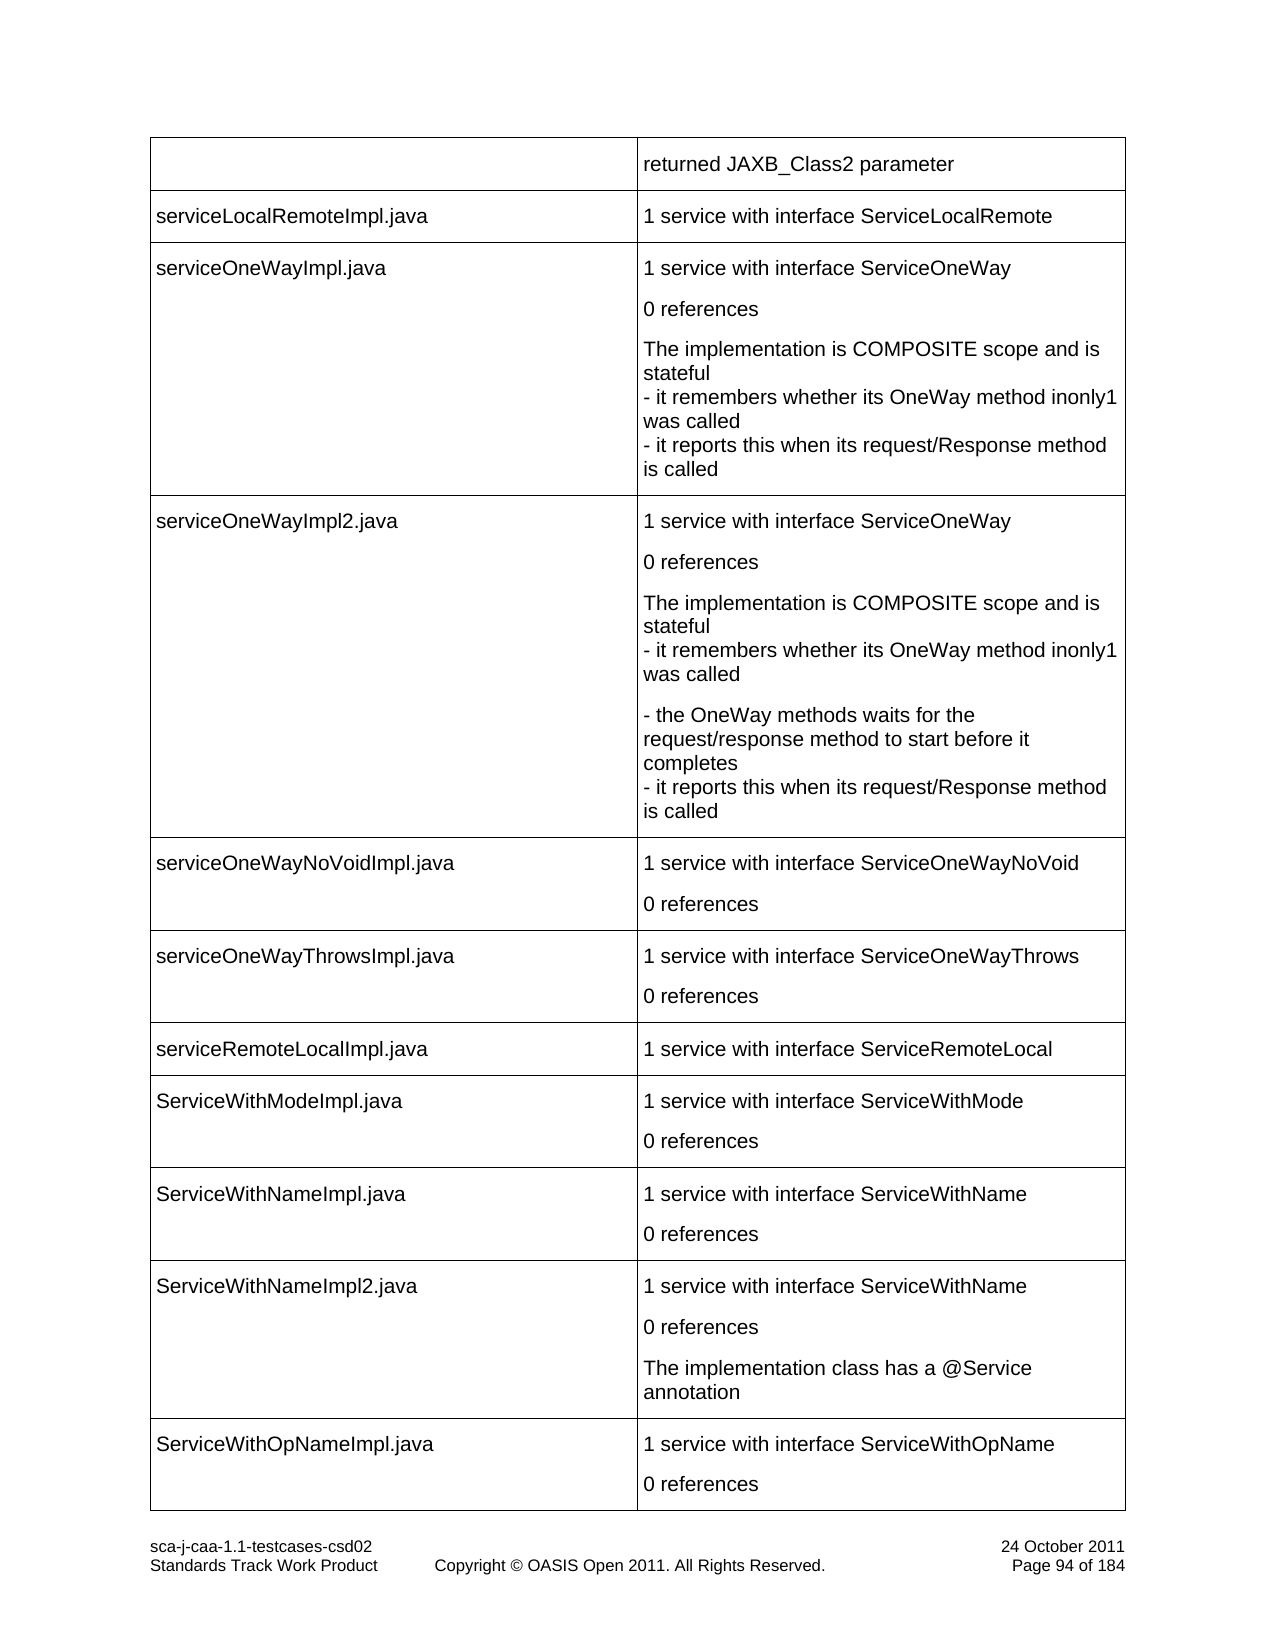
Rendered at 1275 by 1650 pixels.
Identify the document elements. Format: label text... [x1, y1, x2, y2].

table_cell ServiceWithOpNameImpl.java [151, 1419, 637, 1510]
table_cell serviceRemoteLocalImpl.java [151, 1023, 637, 1074]
table_cell 1 service with interface ServiceRemoteLocal [638, 1023, 1125, 1074]
table_cell 1 service with interface ServiceOneWayThrows 0 references [638, 931, 1125, 1022]
table_cell serviceOneWayThrowsImpl.java [151, 931, 637, 1022]
table_cell 1 service with interface ServiceWithName 0 references The implementation class has a @Service annotation [638, 1261, 1125, 1417]
table_cell 1 service with interface ServiceOneWayNoVoid 0 references [638, 838, 1125, 929]
table_cell 1 service with interface ServiceOneWay 0 references The implementation is COMPOSITE scope and is stateful - it remembers whether its OneWay method inonly1 was called - the OneWay methods waits for the request/response method to start before it completes - it reports this when its request/Response method is called [638, 496, 1125, 837]
table_cell serviceOneWayNoVoidImpl.java [151, 838, 637, 929]
table_cell serviceOneWayImpl2.java [151, 496, 637, 837]
table_cell 1 service with interface ServiceOneWay 0 references The implementation is COMPOSITE scope and is stateful - it remembers whether its OneWay method inonly1 was called - it reports this when its request/Response method is called [638, 243, 1125, 495]
table_cell serviceLocalRemoteImpl.java [151, 191, 637, 242]
table_cell serviceOneWayImpl.java [151, 243, 637, 495]
table_cell 1 service with interface ServiceWithOpName 0 references [638, 1419, 1125, 1510]
table_cell ServiceWithModeImpl.java [151, 1076, 637, 1167]
table_cell ServiceWithNameImpl.java [151, 1168, 637, 1260]
table_cell [151, 138, 637, 189]
table_cell returned JAXB_Class2 parameter [638, 138, 1125, 189]
table_cell ServiceWithNameImpl2.java [151, 1261, 637, 1417]
table_cell 1 service with interface ServiceWithMode 0 references [638, 1076, 1125, 1167]
table_cell 1 service with interface ServiceLocalRemote [638, 191, 1125, 242]
table_cell 1 service with interface ServiceWithName 0 references [638, 1168, 1125, 1260]
